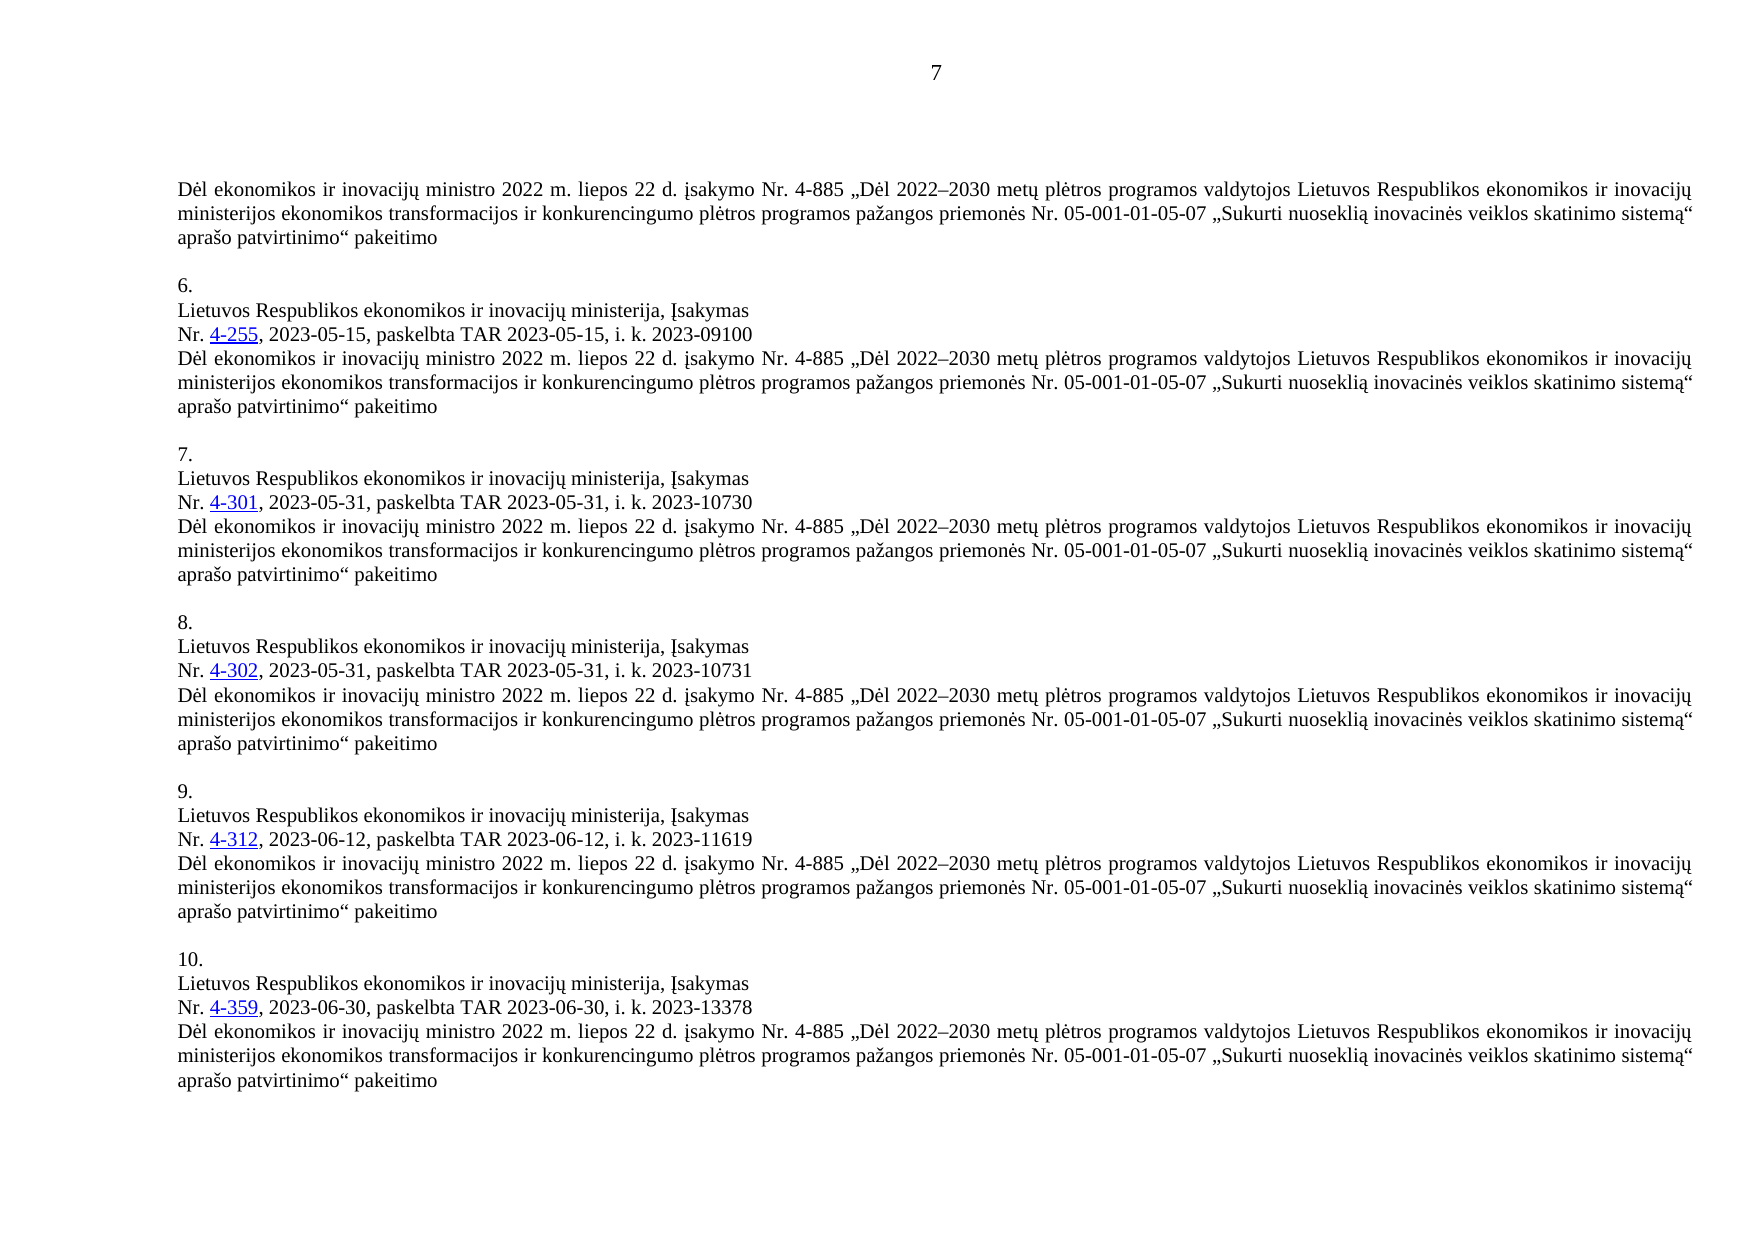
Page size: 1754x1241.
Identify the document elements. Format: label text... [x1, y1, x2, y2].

text Lietuvos Respublikos ekonomikos ir inovacijų ministerija, Įsakymas [177, 803, 1695, 827]
text Dėl ekonomikos ir inovacijų ministro 2022 m. liepos 22 d. įsakymo Nr. 4-885 „Dėl 2022–2030 metų plėtros programos valdytojos Lietuvos Respublikos ekonomikos ir inovacijų ministerijos ekonomikos transformacijos ir konkurencingumo plėtros programos pažangos priemonės Nr. 05-001-01-05-07 „Sukurti nuoseklią inovacinės veiklos skatinimo sistemą“ aprašo patvirtinimo“ pakeitimo [177, 346, 1695, 418]
text Lietuvos Respublikos ekonomikos ir inovacijų ministerija, Įsakymas [177, 466, 1695, 490]
text 9. [177, 779, 1695, 803]
text Nr. 4-359, 2023-06-30, paskelbta TAR 2023-06-30, i. k. 2023-13378 [177, 995, 1695, 1019]
text Dėl ekonomikos ir inovacijų ministro 2022 m. liepos 22 d. įsakymo Nr. 4-885 „Dėl 2022–2030 metų plėtros programos valdytojos Lietuvos Respublikos ekonomikos ir inovacijų ministerijos ekonomikos transformacijos ir konkurencingumo plėtros programos pažangos priemonės Nr. 05-001-01-05-07 „Sukurti nuoseklią inovacinės veiklos skatinimo sistemą“ aprašo patvirtinimo“ pakeitimo [177, 177, 1695, 249]
text 10. [177, 947, 1695, 971]
text Lietuvos Respublikos ekonomikos ir inovacijų ministerija, Įsakymas [177, 297, 1695, 322]
text Dėl ekonomikos ir inovacijų ministro 2022 m. liepos 22 d. įsakymo Nr. 4-885 „Dėl 2022–2030 metų plėtros programos valdytojos Lietuvos Respublikos ekonomikos ir inovacijų ministerijos ekonomikos transformacijos ir konkurencingumo plėtros programos pažangos priemonės Nr. 05-001-01-05-07 „Sukurti nuoseklią inovacinės veiklos skatinimo sistemą“ aprašo patvirtinimo“ pakeitimo [177, 1019, 1695, 1092]
text Nr. 4-302, 2023-05-31, paskelbta TAR 2023-05-31, i. k. 2023-10731 [177, 658, 1695, 682]
text Nr. 4-255, 2023-05-15, paskelbta TAR 2023-05-15, i. k. 2023-09100 [177, 322, 1695, 346]
text 8. [177, 610, 1695, 634]
text Dėl ekonomikos ir inovacijų ministro 2022 m. liepos 22 d. įsakymo Nr. 4-885 „Dėl 2022–2030 metų plėtros programos valdytojos Lietuvos Respublikos ekonomikos ir inovacijų ministerijos ekonomikos transformacijos ir konkurencingumo plėtros programos pažangos priemonės Nr. 05-001-01-05-07 „Sukurti nuoseklią inovacinės veiklos skatinimo sistemą“ aprašo patvirtinimo“ pakeitimo [177, 514, 1695, 586]
text Lietuvos Respublikos ekonomikos ir inovacijų ministerija, Įsakymas [177, 971, 1695, 995]
text Lietuvos Respublikos ekonomikos ir inovacijų ministerija, Įsakymas [177, 634, 1695, 658]
text 6. [177, 273, 1695, 297]
text Nr. 4-312, 2023-06-12, paskelbta TAR 2023-06-12, i. k. 2023-11619 [177, 827, 1695, 851]
text Nr. 4-301, 2023-05-31, paskelbta TAR 2023-05-31, i. k. 2023-10730 [177, 490, 1695, 514]
text 7. [177, 442, 1695, 466]
text Dėl ekonomikos ir inovacijų ministro 2022 m. liepos 22 d. įsakymo Nr. 4-885 „Dėl 2022–2030 metų plėtros programos valdytojos Lietuvos Respublikos ekonomikos ir inovacijų ministerijos ekonomikos transformacijos ir konkurencingumo plėtros programos pažangos priemonės Nr. 05-001-01-05-07 „Sukurti nuoseklią inovacinės veiklos skatinimo sistemą“ aprašo patvirtinimo“ pakeitimo [177, 851, 1695, 923]
text Dėl ekonomikos ir inovacijų ministro 2022 m. liepos 22 d. įsakymo Nr. 4-885 „Dėl 2022–2030 metų plėtros programos valdytojos Lietuvos Respublikos ekonomikos ir inovacijų ministerijos ekonomikos transformacijos ir konkurencingumo plėtros programos pažangos priemonės Nr. 05-001-01-05-07 „Sukurti nuoseklią inovacinės veiklos skatinimo sistemą“ aprašo patvirtinimo“ pakeitimo [177, 682, 1695, 755]
